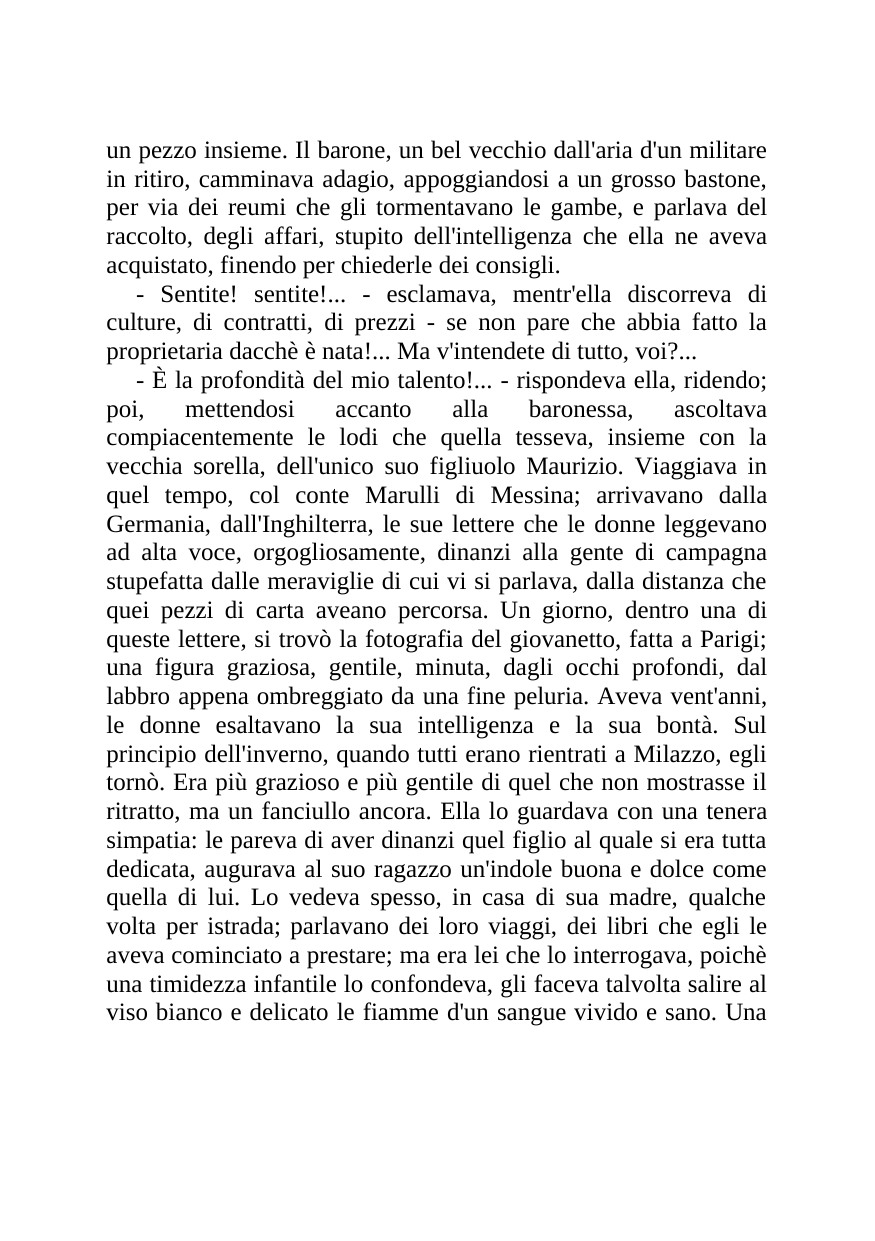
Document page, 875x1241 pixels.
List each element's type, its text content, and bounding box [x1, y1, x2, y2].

text - Sentite! sentite!... - esclamava, mentr'ella discorreva di culture, di contratti, di prezzi - se non pare che abbia fatto la proprietaria dacchè è nata!... Ma v'intendete di tutto, voi?... [106, 279, 768, 365]
text un pezzo insieme. Il barone, un bel vecchio dall'aria d'un militare in ritiro, camminava adagio, appoggiandosi a un grosso bastone, per via dei reumi che gli tormentavano le gambe, e parlava del raccolto, degli affari, stupito dell'intelligenza che ella ne aveva acquistato, finendo per chiederle dei consigli. [106, 135, 768, 279]
text - È la profondità del mio talento!... - rispondeva ella, ridendo; poi, mettendosi accanto alla baronessa, ascoltava compiacentemente le lodi che quella tesseva, insieme con la vecchia sorella, dell'unico suo figliuolo Maurizio. Viaggiava in quel tempo, col conte Marulli di Messina; arrivavano dalla Germania, dall'Inghilterra, le sue lettere che le donne leggevano ad alta voce, orgogliosamente, dinanzi alla gente di campagna stupefatta dalle meraviglie di cui vi si parlava, dalla distanza che quei pezzi di carta aveano percorsa. Un giorno, dentro una di queste lettere, si trovò la fotografia del giovanetto, fatta a Parigi; una figura graziosa, gentile, minuta, dagli occhi profondi, dal labbro appena ombreggiato da una fine peluria. Aveva vent'anni, le donne esaltavano la sua intelligenza e la sua bontà. Sul principio dell'inverno, quando tutti erano rientrati a Milazzo, egli tornò. Era più grazioso e più gentile di quel che non mostrasse il ritratto, ma un fanciullo ancora. Ella lo guardava con una tenera simpatia: le pareva di aver dinanzi quel figlio al quale si era tutta dedicata, augurava al suo ragazzo un'indole buona e dolce come quella di lui. Lo vedeva spesso, in casa di sua madre, qualche volta per istrada; parlavano dei loro viaggi, dei libri che egli le aveva cominciato a prestare; ma era lei che lo interrogava, poichè una timidezza infantile lo confondeva, gli faceva talvolta salire al viso bianco e delicato le fiamme d'un sangue vivido e sano. Una [106, 365, 768, 1026]
